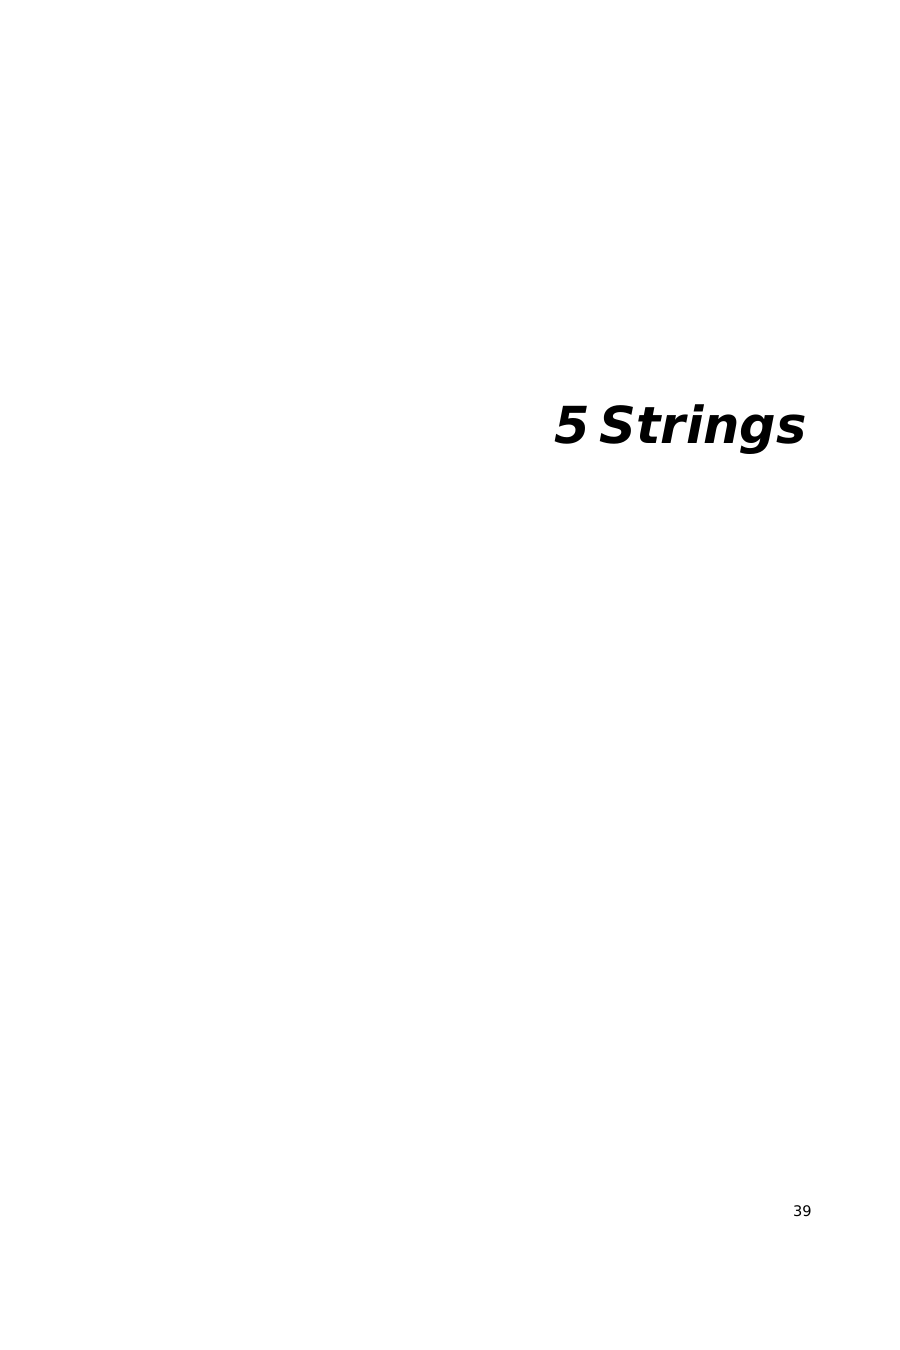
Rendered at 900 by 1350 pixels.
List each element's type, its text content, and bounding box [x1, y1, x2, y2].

subtitle Strings [148, 396, 811, 455]
